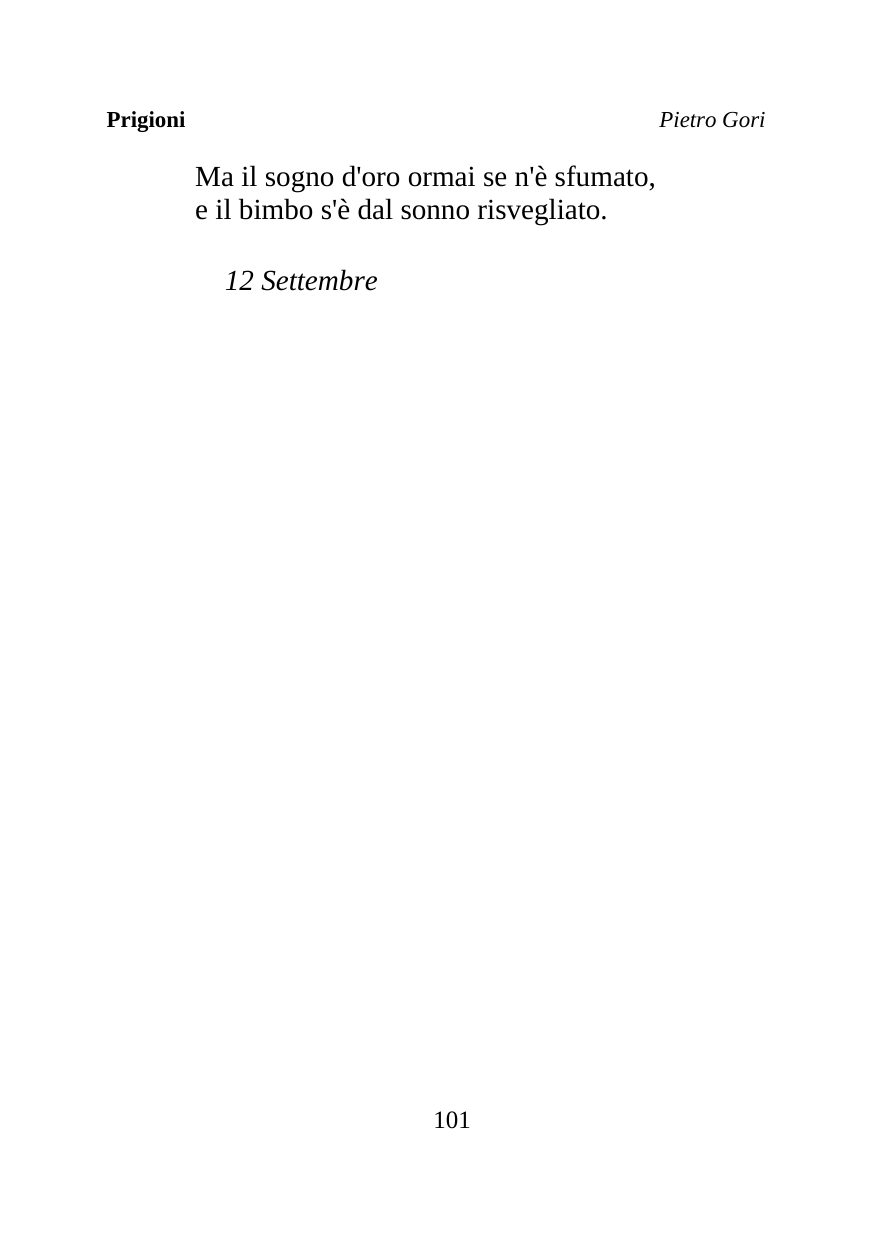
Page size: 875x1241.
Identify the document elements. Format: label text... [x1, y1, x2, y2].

text 12 Settembre [224, 263, 768, 297]
text Ma il sogno d'oro ormai se n'è sfumato, e il bimbo s'è dal sonno risvegliato. [195, 159, 768, 226]
